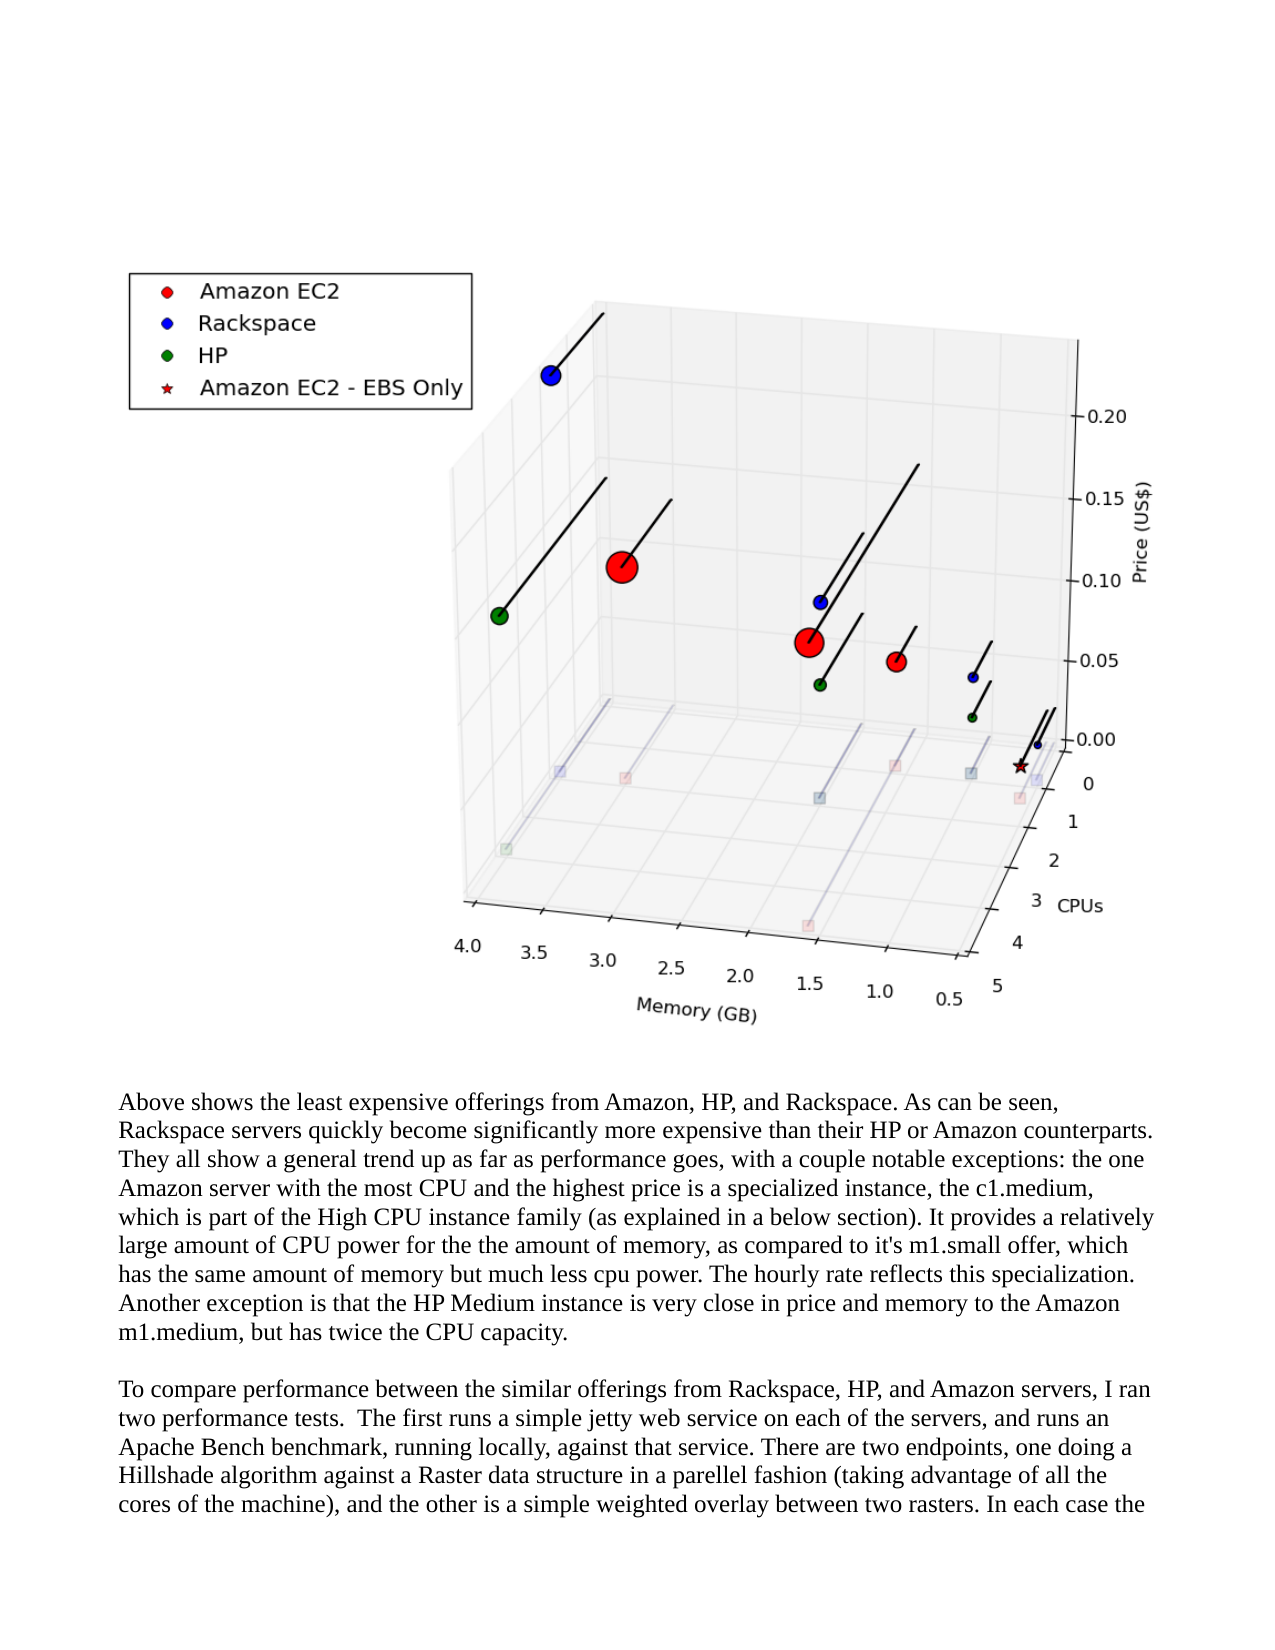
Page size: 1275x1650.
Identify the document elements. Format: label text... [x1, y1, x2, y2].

picture [118, 261, 1157, 1030]
text Above shows the least expensive offerings from Amazon, HP, and Rackspace. As can be seen, Rackspace servers quickly become significantly more expensive than their HP or Amazon counterparts. They all show a general trend up as far as performance goes, with a couple notable exceptions: the one Amazon server with the most CPU and the highest price is a specialized instance, the c1.medium, which is part of the High CPU instance family (as explained in a below section). It provides a relatively large amount of CPU power for the the amount of memory, as compared to it's m1.small offer, which has the same amount of memory but much less cpu power. The hourly rate reflects this specialization. Another exception is that the HP Medium instance is very close in price and memory to the Amazon m1.medium, but has twice the CPU capacity. [118, 1087, 1157, 1346]
text To compare performance between the similar offerings from Rackspace, HP, and Amazon servers, I ran two performance tests. The first runs a simple jetty web service on each of the servers, and runs an Apache Bench benchmark, running locally, against that service. There are two endpoints, one doing a Hillshade algorithm against a Raster data structure in a parellel fashion (taking advantage of all the cores of the machine), and the other is a simple weighted overlay between two rasters. In each case the [118, 1374, 1157, 1518]
